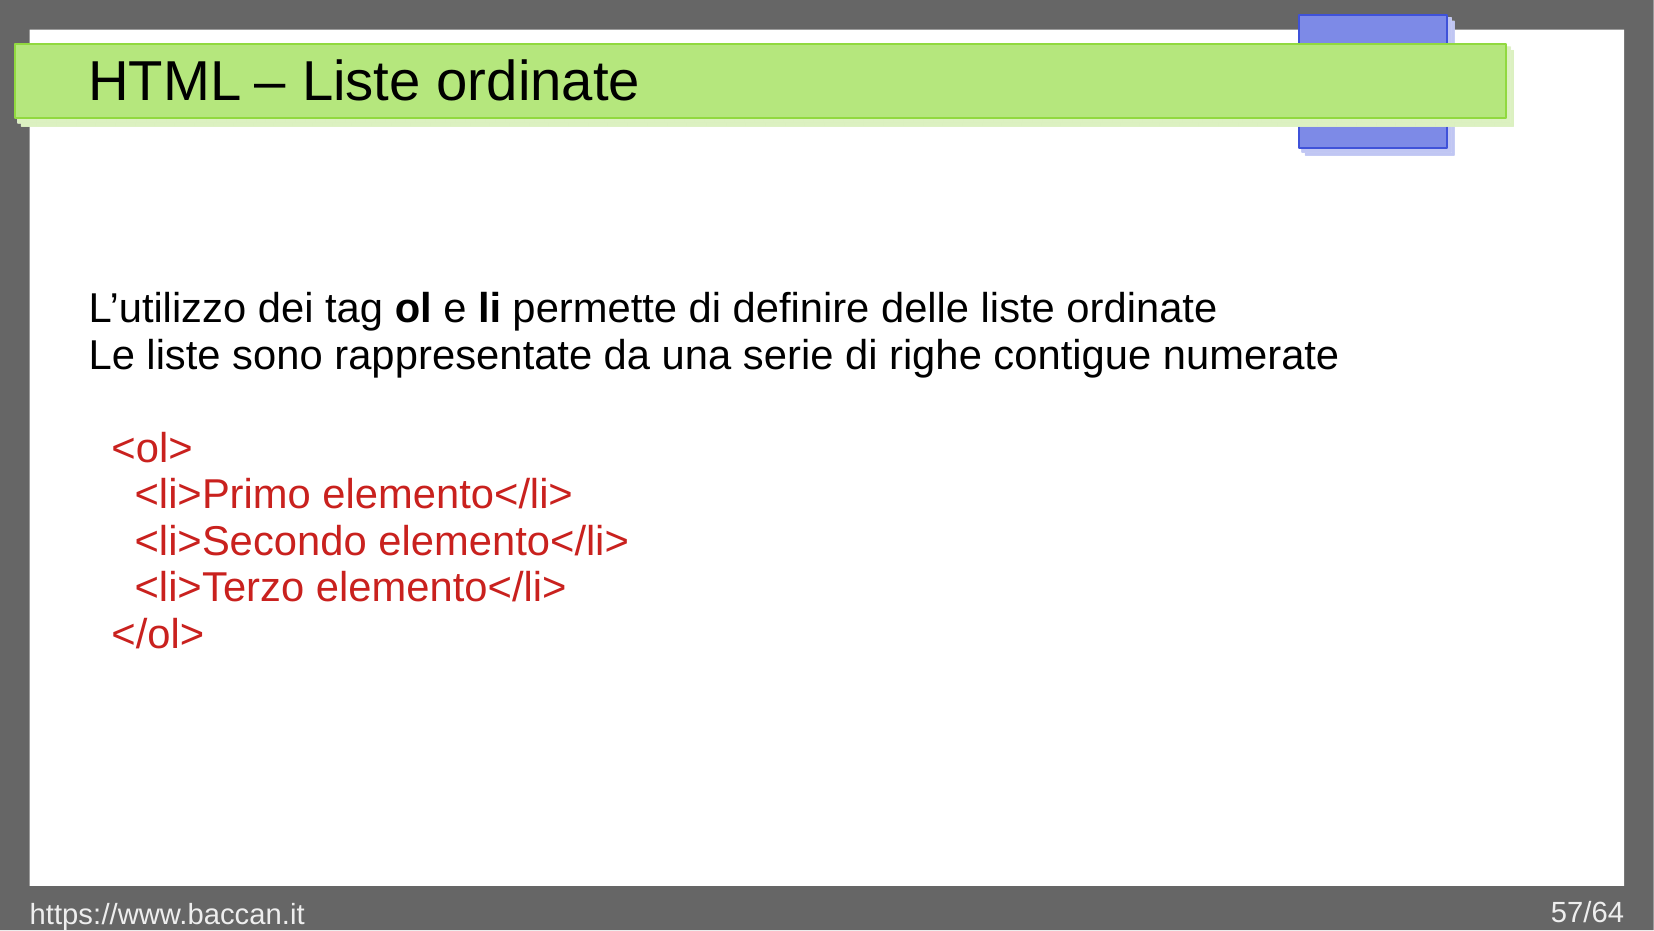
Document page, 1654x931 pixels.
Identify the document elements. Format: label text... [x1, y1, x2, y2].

title HTML – Liste ordinate [88, 44, 1506, 113]
text_box L’utilizzo dei tag ol e li permette di definire delle liste ordinate Le liste sono rappresentate da una serie di righe contigue numerate <ol> <li>Primo elemento</li> <li>Secondo elemento</li> <li>Terzo elemento</li> </ol> [88, 113, 1565, 876]
